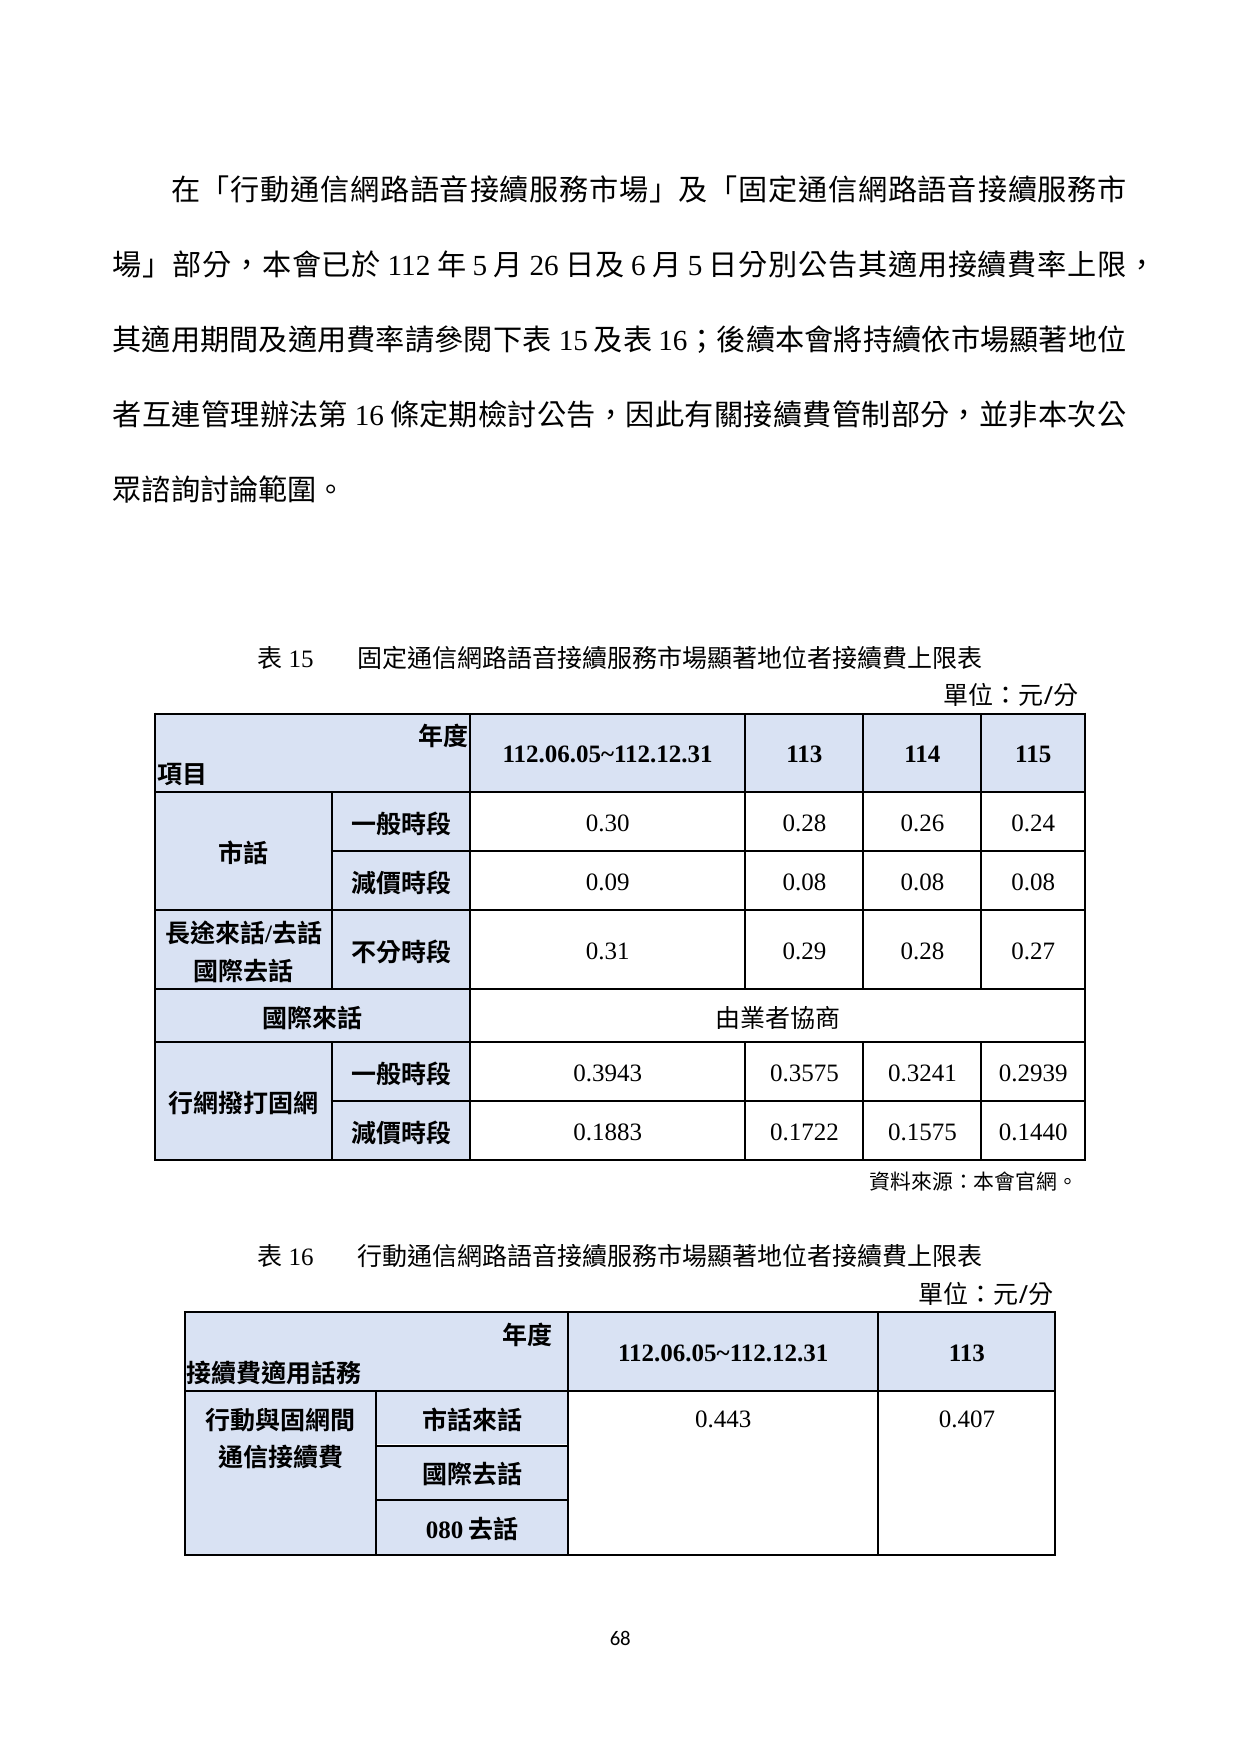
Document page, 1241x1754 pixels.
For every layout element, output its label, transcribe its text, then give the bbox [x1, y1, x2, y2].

table_cell 0.443 [569, 1392, 877, 1554]
table_header 年度 接續費適用話務 [186, 1313, 567, 1390]
table_cell 不分時段 [333, 911, 469, 988]
table_cell 0.28 [864, 911, 980, 988]
table_cell 080去話 [377, 1501, 567, 1554]
table_cell 0.08 [746, 852, 862, 909]
text 單位：元/分 [112, 675, 1078, 712]
table_header 114 [864, 715, 980, 791]
text 表 15 固定通信網路語音接續服務市場顯著地位者接續費上限表 [112, 637, 1128, 675]
table_cell 行動與固網間通信接續費 [186, 1392, 375, 1554]
table_cell 一般時段 [333, 1043, 469, 1100]
table_cell 行網撥打固網 [156, 1043, 331, 1159]
table_cell 國際來話 [156, 990, 469, 1041]
table_cell 0.26 [864, 793, 980, 850]
table_cell 0.1722 [746, 1102, 862, 1159]
text 資料來源：本會官網。 [112, 1161, 1078, 1199]
table_cell 0.1440 [982, 1102, 1084, 1159]
table_cell 0.2939 [982, 1043, 1084, 1100]
table_cell 0.31 [471, 911, 744, 988]
table_header 112.06.05~112.12.31 [569, 1313, 877, 1390]
text 表 16 行動通信網路語音接續服務市場顯著地位者接續費上限表 [112, 1236, 1128, 1274]
table_cell 0.08 [864, 852, 980, 909]
table_cell 由業者協商 [471, 990, 1084, 1041]
table_cell 0.08 [982, 852, 1084, 909]
text 在「行動通信網路語音接續服務市場」及「固定通信網路語音接續服務市場」部分，本會已於112年5月26日及6月5日分別公告其適用接續費率上限，其適用期間及適用費率請參閱下表15及表16；後續本會將持續依市場顯著地位者互連管理辦法第16條定期檢討公告，因此有關接續費管制部分，並非本次公眾諮詢討論範圍。 [112, 150, 1128, 525]
table_cell 0.29 [746, 911, 862, 988]
table_cell 長途來話/去話 國際去話 [156, 911, 331, 988]
table_header 年度 項目 [156, 715, 469, 791]
table_cell 市話 [156, 793, 331, 909]
table_cell 0.3575 [746, 1043, 862, 1100]
table_cell 0.24 [982, 793, 1084, 850]
table_cell 0.27 [982, 911, 1084, 988]
table_cell 市話來話 [377, 1392, 567, 1444]
table_header 112.06.05~112.12.31 [471, 715, 744, 791]
table_header 113 [879, 1313, 1054, 1390]
table_cell 0.1883 [471, 1102, 744, 1159]
table_cell 0.28 [746, 793, 862, 850]
table_header 113 [746, 715, 862, 791]
table_cell 減價時段 [333, 852, 469, 909]
table_cell 0.3943 [471, 1043, 744, 1100]
table_cell 0.407 [879, 1392, 1054, 1554]
table_header 115 [982, 715, 1084, 791]
table_cell 減價時段 [333, 1102, 469, 1159]
text 單位：元/分 [112, 1274, 1053, 1311]
table_cell 0.1575 [864, 1102, 980, 1159]
table_cell 0.3241 [864, 1043, 980, 1100]
table_cell 0.09 [471, 852, 744, 909]
table_cell 0.30 [471, 793, 744, 850]
table_cell 國際去話 [377, 1447, 567, 1499]
table_cell 一般時段 [333, 793, 469, 850]
